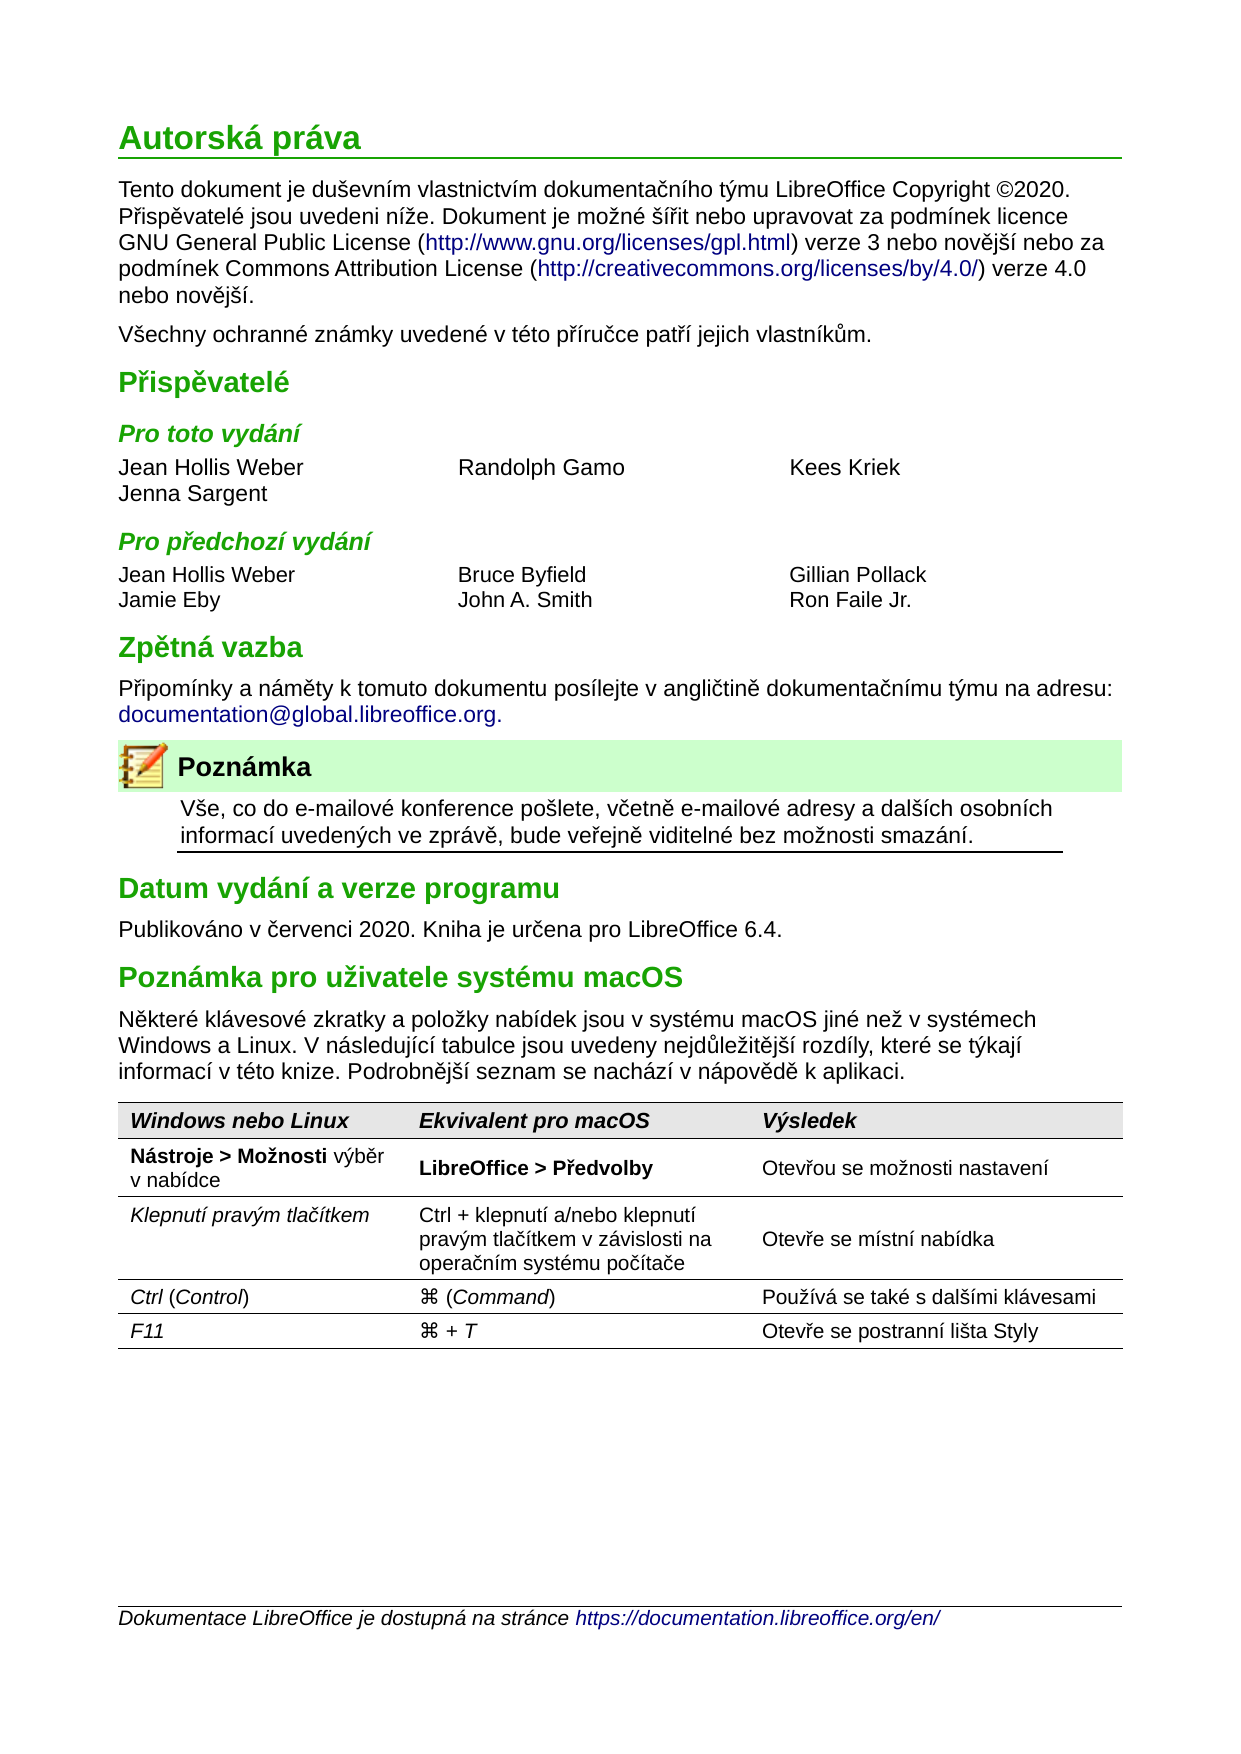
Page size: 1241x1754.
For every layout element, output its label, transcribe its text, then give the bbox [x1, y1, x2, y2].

text Tento dokument je duševním vlastnictvím dokumentačního týmu LibreOffice Copyright ©2020. Přispěvatelé jsou uvedeni níže. Dokument je možné šířit nebo upravovat za podmínek licence GNU General Public License (http://www.gnu.org/licenses/gpl.html) verze 3 nebo novější nebo za podmínek Commons Attribution License (http://creativecommons.org/licenses/by/4.0/) verze 4.0 nebo novější. [118, 176, 1122, 308]
table_cell Nástroje > Možnosti výběr v nabídce [118, 1139, 407, 1196]
text Vše, co do e-mailové konference pošlete, včetně e-mailové adresy a dalších osobních informací uvedených ve zprávě, bude veřejně viditelné bez možnosti smazání. [177, 792, 1063, 851]
subtitle Přispěvatelé [118, 365, 1122, 398]
table_header Bruce Byfield [458, 562, 789, 587]
table_cell Otevře se místní nabídka [750, 1197, 1123, 1279]
table_cell [458, 480, 789, 506]
table_cell F11 [118, 1314, 407, 1348]
table_cell Používá se také s dalšími klávesami [750, 1280, 1123, 1313]
table_header Kees Kriek [789, 454, 1122, 480]
table_cell ⌘ + T [407, 1314, 750, 1348]
table_cell [789, 480, 1122, 506]
subtitle Autorská práva [118, 118, 1122, 157]
table_cell Otevřou se možnosti nastavení [750, 1139, 1123, 1196]
table_cell Klepnutí pravým tlačítkem [118, 1197, 407, 1279]
table_cell LibreOffice > Předvolby [407, 1139, 750, 1196]
table_header Ekvivalent pro macOS [407, 1103, 750, 1138]
subtitle Datum vydání a verze programu [118, 871, 1122, 904]
table_cell Otevře se postranní lišta Styly [750, 1314, 1123, 1348]
subtitle Pro předchozí vydání [118, 527, 1122, 556]
table_header Jean Hollis Weber [118, 562, 458, 587]
subtitle Zpětná vazba [118, 630, 1122, 663]
subtitle Poznámka [118, 740, 1122, 792]
table_cell Ron Faile Jr. [789, 587, 1122, 612]
table_cell ⌘ (Command) [407, 1280, 750, 1313]
subtitle Pro toto vydání [118, 419, 1122, 448]
picture [119, 741, 170, 792]
table_header Gillian Pollack [789, 562, 1122, 587]
text Některé klávesové zkratky a položky nabídek jsou v systému macOS jiné než v systémech Windows a Linux. V následující tabulce jsou uvedeny nejdůležitější rozdíly, které se týkají informací v této knize. Podrobnější seznam se nachází v nápovědě k aplikaci. [118, 1006, 1122, 1084]
table_header Windows nebo Linux [118, 1103, 407, 1138]
table_header Randolph Gamo [458, 454, 789, 480]
table_cell Ctrl (Control) [118, 1280, 407, 1313]
table_cell Ctrl + klepnutí a/nebo klepnutí pravým tlačítkem v závislosti na operačním systému počítače [407, 1197, 750, 1279]
table_header Výsledek [750, 1103, 1123, 1138]
table_cell Jamie Eby [118, 587, 458, 612]
subtitle Poznámka pro uživatele systému macOS [118, 960, 1122, 994]
table_cell Jenna Sargent [118, 480, 458, 506]
text Všechny ochranné známky uvedené v této příručce patří jejich vlastníkům. [118, 321, 1122, 347]
table_header Jean Hollis Weber [118, 454, 458, 480]
text Připomínky a náměty k tomuto dokumentu posílejte v angličtině dokumentačnímu týmu na adresu: documentation@global.libreoffice.org. [118, 675, 1122, 728]
text Publikováno v červenci 2020. Kniha je určena pro LibreOffice 6.4. [118, 916, 1122, 942]
table_cell John A. Smith [458, 587, 789, 612]
